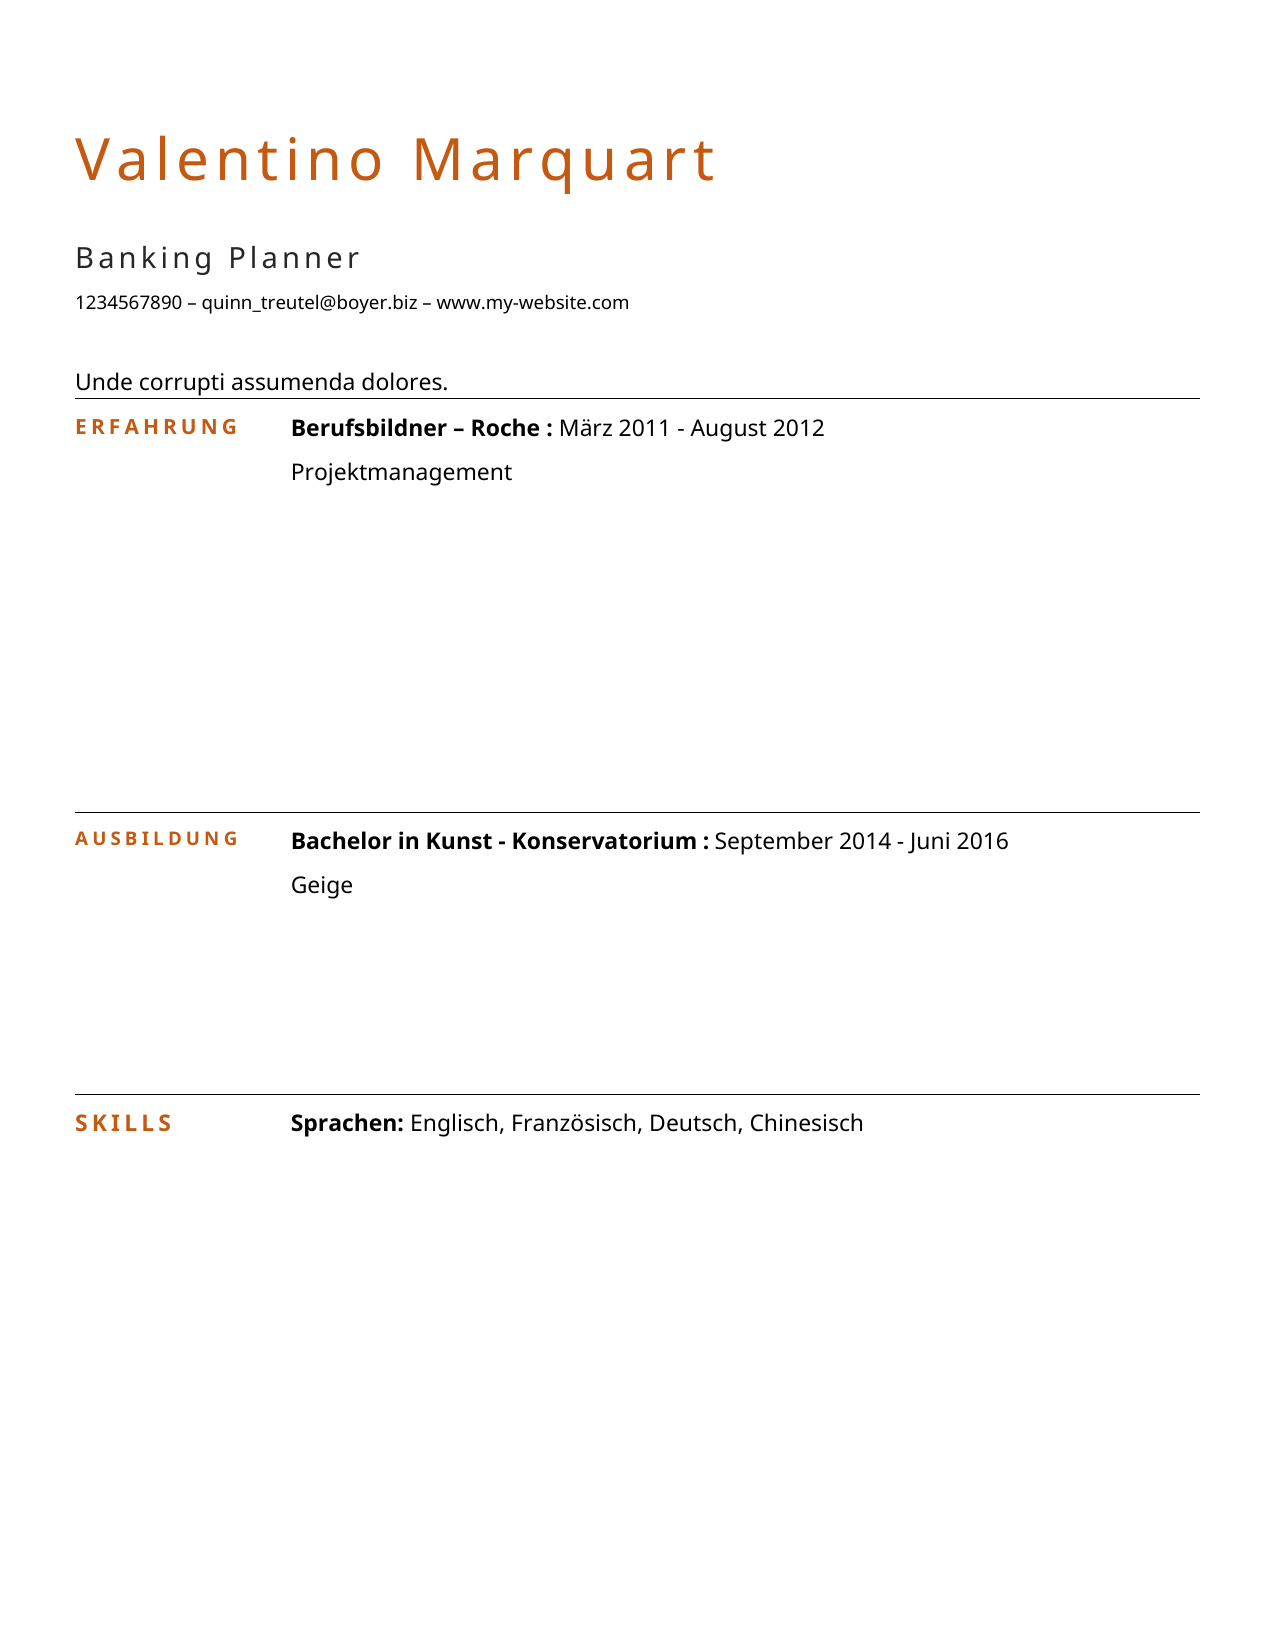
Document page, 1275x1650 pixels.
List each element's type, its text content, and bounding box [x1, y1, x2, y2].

table_cell [75, 782, 262, 812]
table_cell [75, 1064, 262, 1093]
table_header Valentino Marquart Banking Planner 1234567890 – quinn_treutel@boyer.biz – www.my-website.com Unde corrupti assumenda dolores. [75, 118, 1200, 398]
table_cell Skills [75, 1095, 262, 1289]
table_cell [75, 1289, 262, 1319]
table_cell [263, 1289, 291, 1319]
table_cell Berufsbildner – Roche : März 2011 - August 2012 Projektmanagement [291, 399, 1200, 782]
table_cell [291, 1289, 1200, 1319]
table_cell [291, 1064, 1200, 1093]
table_cell [263, 782, 291, 812]
table_cell Bachelor in Kunst - Konservatorium : September 2014 - Juni 2016 Geige [291, 813, 1200, 1063]
table_cell [263, 1095, 291, 1289]
table_cell [263, 1064, 291, 1093]
table_cell [291, 782, 1200, 812]
table_cell Sprachen: Englisch, Französisch, Deutsch, Chinesisch [291, 1095, 1200, 1289]
table_cell Ausbildung [75, 813, 262, 1063]
table_cell Erfahrung [75, 399, 262, 782]
table_cell [263, 813, 291, 1063]
table_cell [263, 399, 291, 782]
